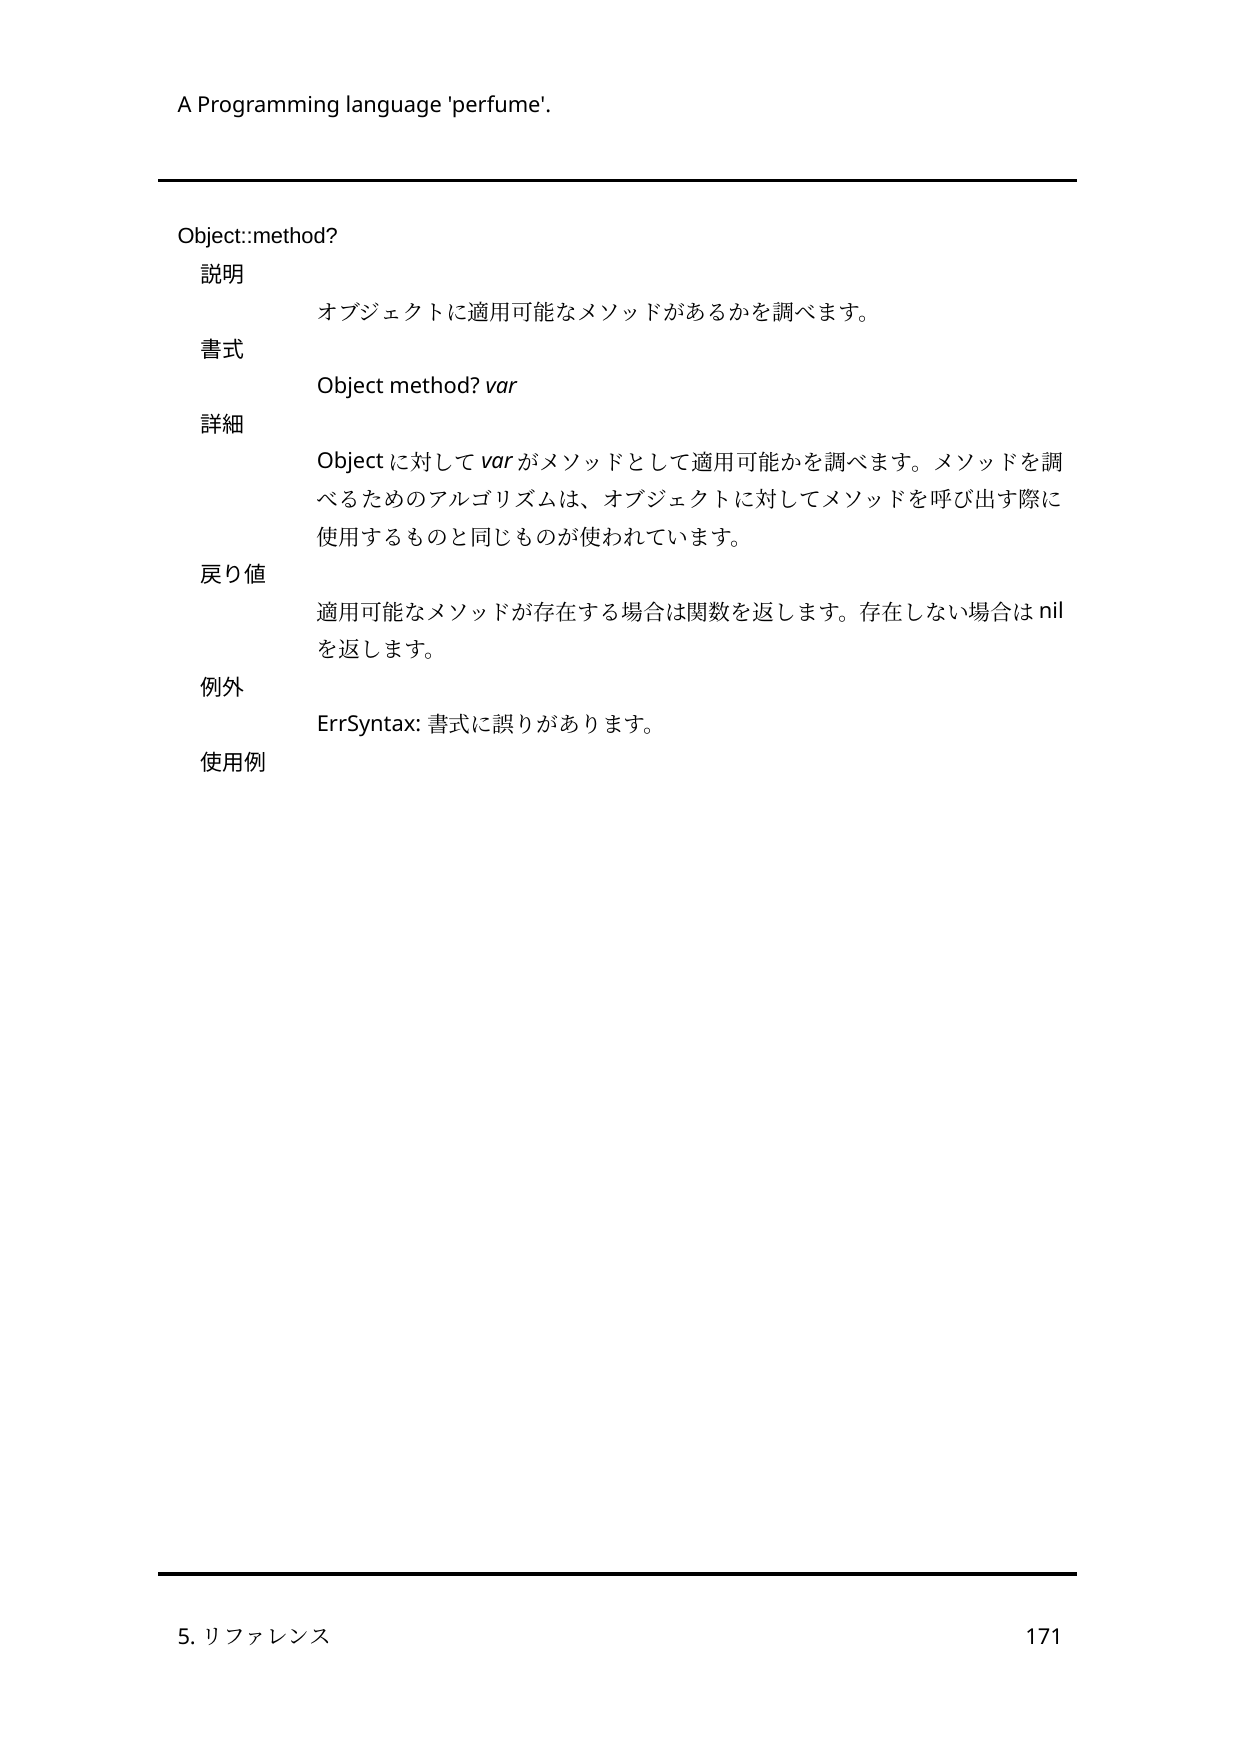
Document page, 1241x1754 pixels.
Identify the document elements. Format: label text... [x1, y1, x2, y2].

table_header オブジェクトに適用可能なメソッドがあるかを調べます。 [317, 254, 1063, 329]
table_cell ErrSyntax: 書式に誤りがあります。 [317, 667, 1063, 742]
table_cell 詳細 [200, 404, 317, 554]
subtitle Object::method? [177, 217, 1063, 254]
table_cell Object method? var [317, 329, 1063, 404]
table_cell [317, 742, 1063, 817]
table_cell 適用可能なメソッドが存在する場合は関数を返します。存在しない場合はnilを返します。 [317, 554, 1063, 667]
table_cell 戻り値 [200, 554, 317, 667]
table_header 説明 [200, 254, 317, 329]
table_cell 例外 [200, 667, 317, 742]
table_cell 書式 [200, 329, 317, 404]
table_cell 使用例 [200, 742, 317, 817]
table_cell Objectに対してvarがメソッドとして適用可能かを調べます。メソッドを調べるためのアルゴリズムは、オブジェクトに対してメソッドを呼び出す際に使用するものと同じものが使われています。 [317, 404, 1063, 554]
